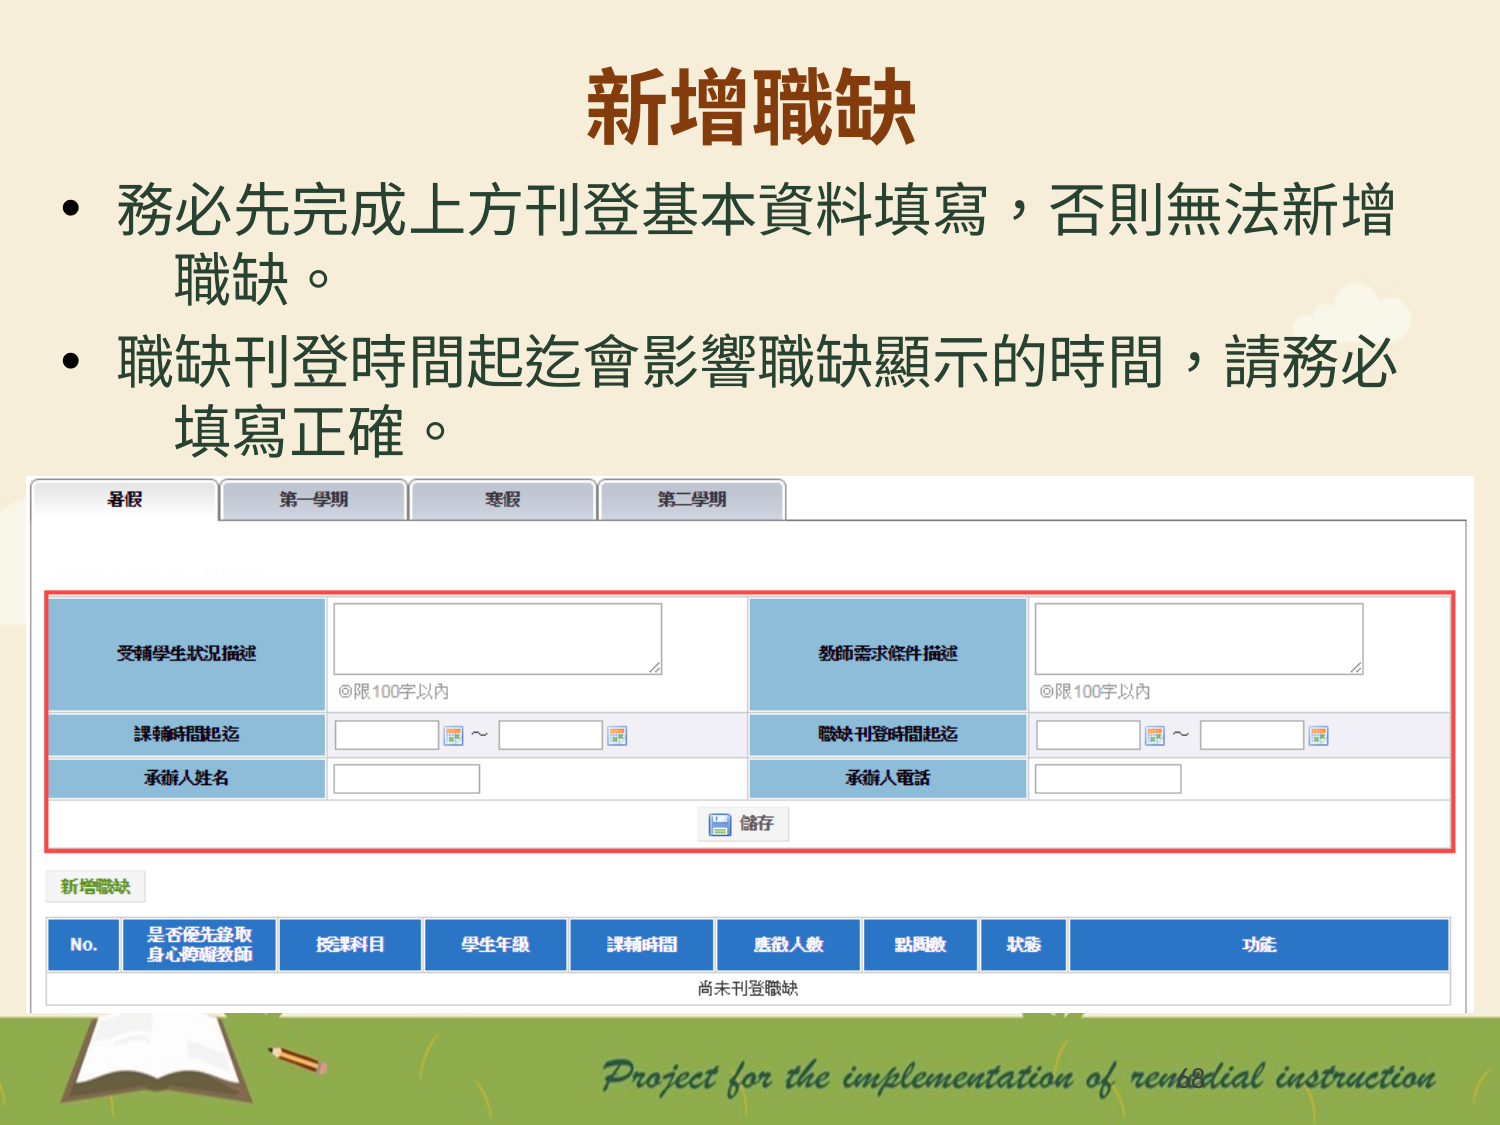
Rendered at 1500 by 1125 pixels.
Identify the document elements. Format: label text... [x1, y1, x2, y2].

text_box 務必先完成上方刊登基本資料填寫，否則無法新增職缺。 職缺刊登時間起迄會影響職缺顯示的時間，請務必填寫正確。 [46, 165, 1454, 473]
picture [26, 476, 1474, 1013]
text_box [1161, 1046, 1499, 1107]
title 新增職缺 [13, 45, 1491, 178]
